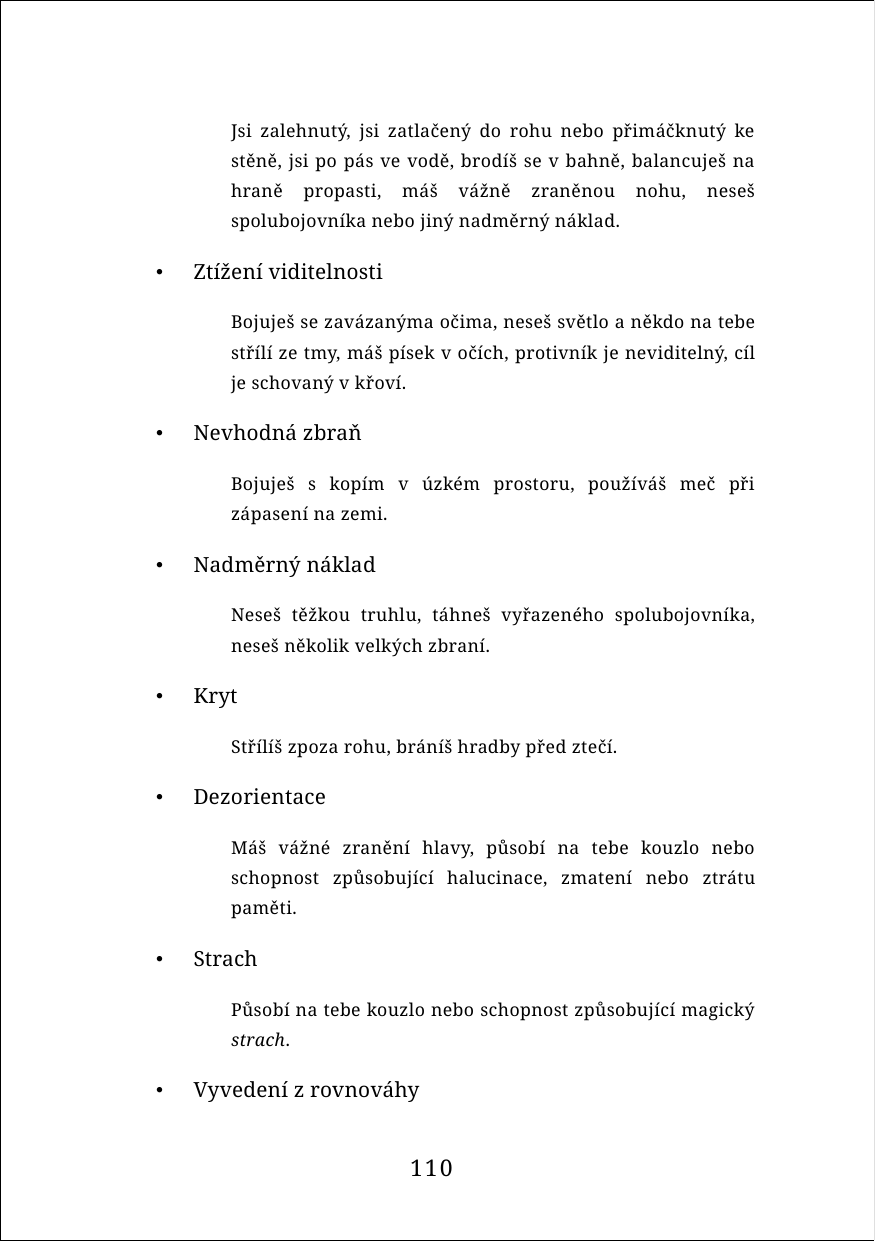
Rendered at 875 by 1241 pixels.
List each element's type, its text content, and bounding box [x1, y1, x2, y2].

list Bojuješ s kopím v úzkém prostoru, používáš meč při zápasení na zemi. [193, 472, 756, 526]
list Dezorientace [156, 782, 756, 811]
list Nevhodná zbraň [156, 418, 756, 447]
list Máš vážné zranění hlavy, působí na tebe kouzlo nebo schopnost způsobující halucinace, zmatení nebo ztrátu paměti. [193, 835, 756, 920]
list Střílíš zpoza rohu, bráníš hradby před ztečí. [193, 734, 756, 758]
list Bojuješ se zavázanýma očima, neseš světlo a někdo na tebe střílí ze tmy, máš písek v očích, protivník je neviditelný, cíl je schovaný v křoví. [193, 310, 756, 394]
list Jsi zalehnutý, jsi zatlačený do rohu nebo přimáčknutý ke stěně, jsi po pás ve vodě, brodíš se v bahně, balancuješ na hraně propasti, máš vážně zraněnou nohu, neseš spolubojovníka nebo jiný nadměrný náklad. [193, 118, 756, 233]
list Ztížení viditelnosti [156, 257, 756, 285]
list Neseš těžkou truhlu, táhneš vyřazeného spolubojovníka, neseš několik velkých zbraní. [193, 603, 756, 657]
list Vyvedení z rovnováhy [156, 1075, 756, 1103]
list Nadměrný náklad [156, 550, 756, 578]
list Strach [156, 944, 756, 972]
list Působí na tebe kouzlo nebo schopnost způsobující magický strach. [193, 997, 756, 1051]
list Kryt [156, 681, 756, 709]
